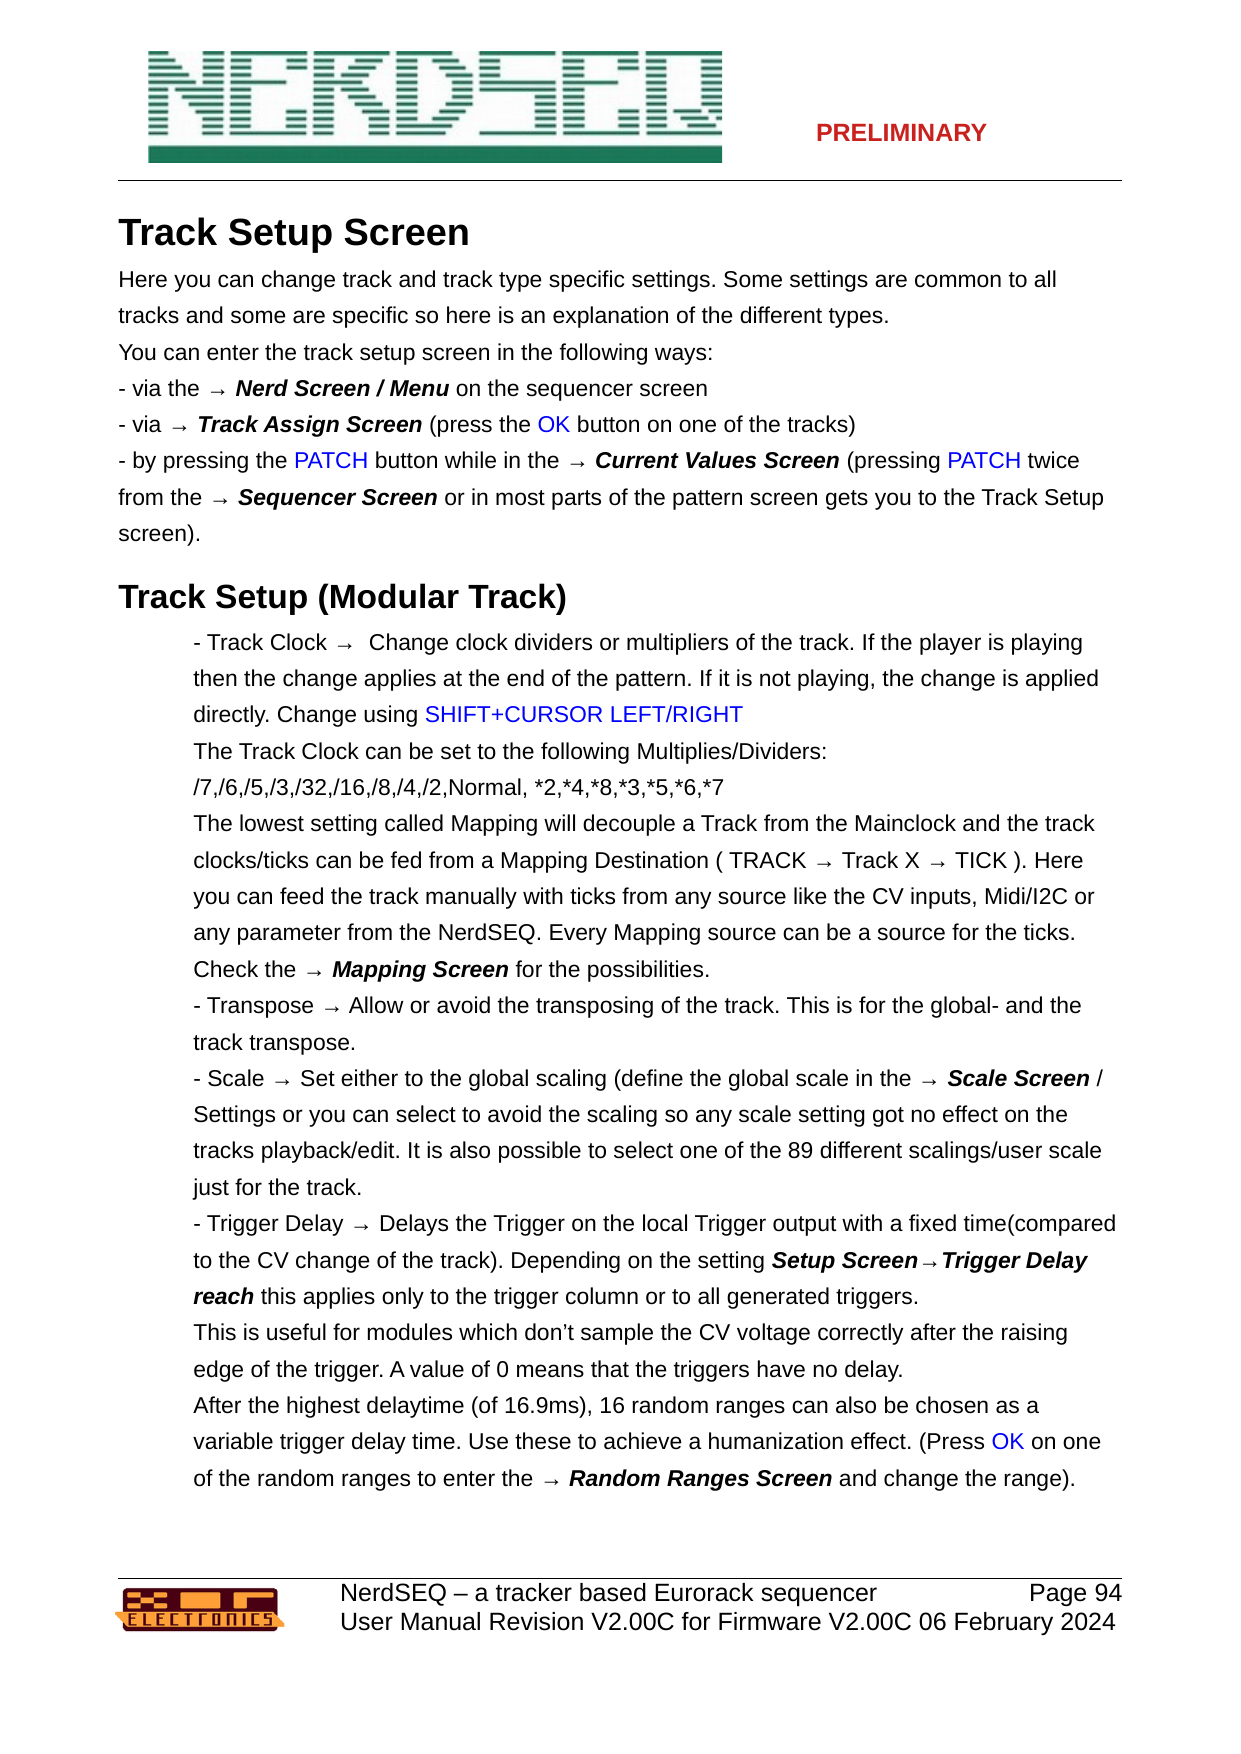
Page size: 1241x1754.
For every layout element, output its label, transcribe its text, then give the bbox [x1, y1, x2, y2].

text The lowest setting called Mapping will decouple a Track from the Mainclock and the track clocks/ticks can be fed from a Mapping Destination ( TRACK → Track X → TICK ). Here you can feed the track manually with ticks from any source like the CV inputs, Midi/I2C or any parameter from the NerdSEQ. Every Mapping source can be a source for the ticks. Check the → Mapping Screen for the possibilities. [193, 810, 1122, 982]
subtitle Track Setup (Modular Track) [118, 577, 1122, 616]
picture [148, 51, 723, 163]
text - by pressing the PATCH button while in the → Current Values Screen (pressing PATCH twice from the → Sequencer Screen or in most parts of the pattern screen gets you to the Track Setup screen). [118, 447, 1122, 547]
text - Track Clock → Change clock dividers or multipliers of the track. If the player is playing then the change applies at the end of the pattern. If it is not playing, the change is applied directly. Change using SHIFT+CURSOR LEFT/RIGHT [193, 628, 1122, 728]
text - via → Track Assign Screen (press the OK button on one of the tracks) [118, 411, 1122, 437]
text The Track Clock can be set to the following Multiplies/Dividers: /7,/6,/5,/3,/32,/16,/8,/4,/2,Normal, *2,*4,*8,*3,*5,*6,*7 [193, 738, 1122, 800]
text - Trigger Delay → Delays the Trigger on the local Trigger output with a fixed time(compared to the CV change of the track). Depending on the setting Setup Screen→Trigger Delay reach this applies only to the trigger column or to all generated triggers. This is useful for modules which don’t sample the CV voltage correctly after the raising edge of the trigger. A value of 0 means that the triggers have no delay. After the highest delaytime (of 16.9ms), 16 random ranges can also be chosen as a variable trigger delay time. Use these to achieve a humanization effect. (Press OK on one of the random ranges to enter the → Random Ranges Screen and change the range). [193, 1210, 1122, 1491]
text - Transpose → Allow or avoid the transposing of the track. This is for the global- and the track transpose. [193, 992, 1122, 1055]
picture [115, 1584, 285, 1634]
subtitle Track Setup Screen [118, 209, 1122, 253]
text - via the → Nerd Screen / Menu on the sequencer screen [118, 375, 1122, 401]
text - Scale → Set either to the global scaling (define the global scale in the → Scale Screen / Settings or you can select to avoid the scaling so any scale setting got no effect on the tracks playback/edit. It is also possible to select one of the 89 different scalings/user scale just for the track. [193, 1065, 1122, 1200]
text Here you can change track and track type specific settings. Some settings are common to all tracks and some are specific so here is an explanation of the different types. [118, 266, 1122, 328]
text You can enter the track setup screen in the following ways: [118, 338, 1122, 365]
